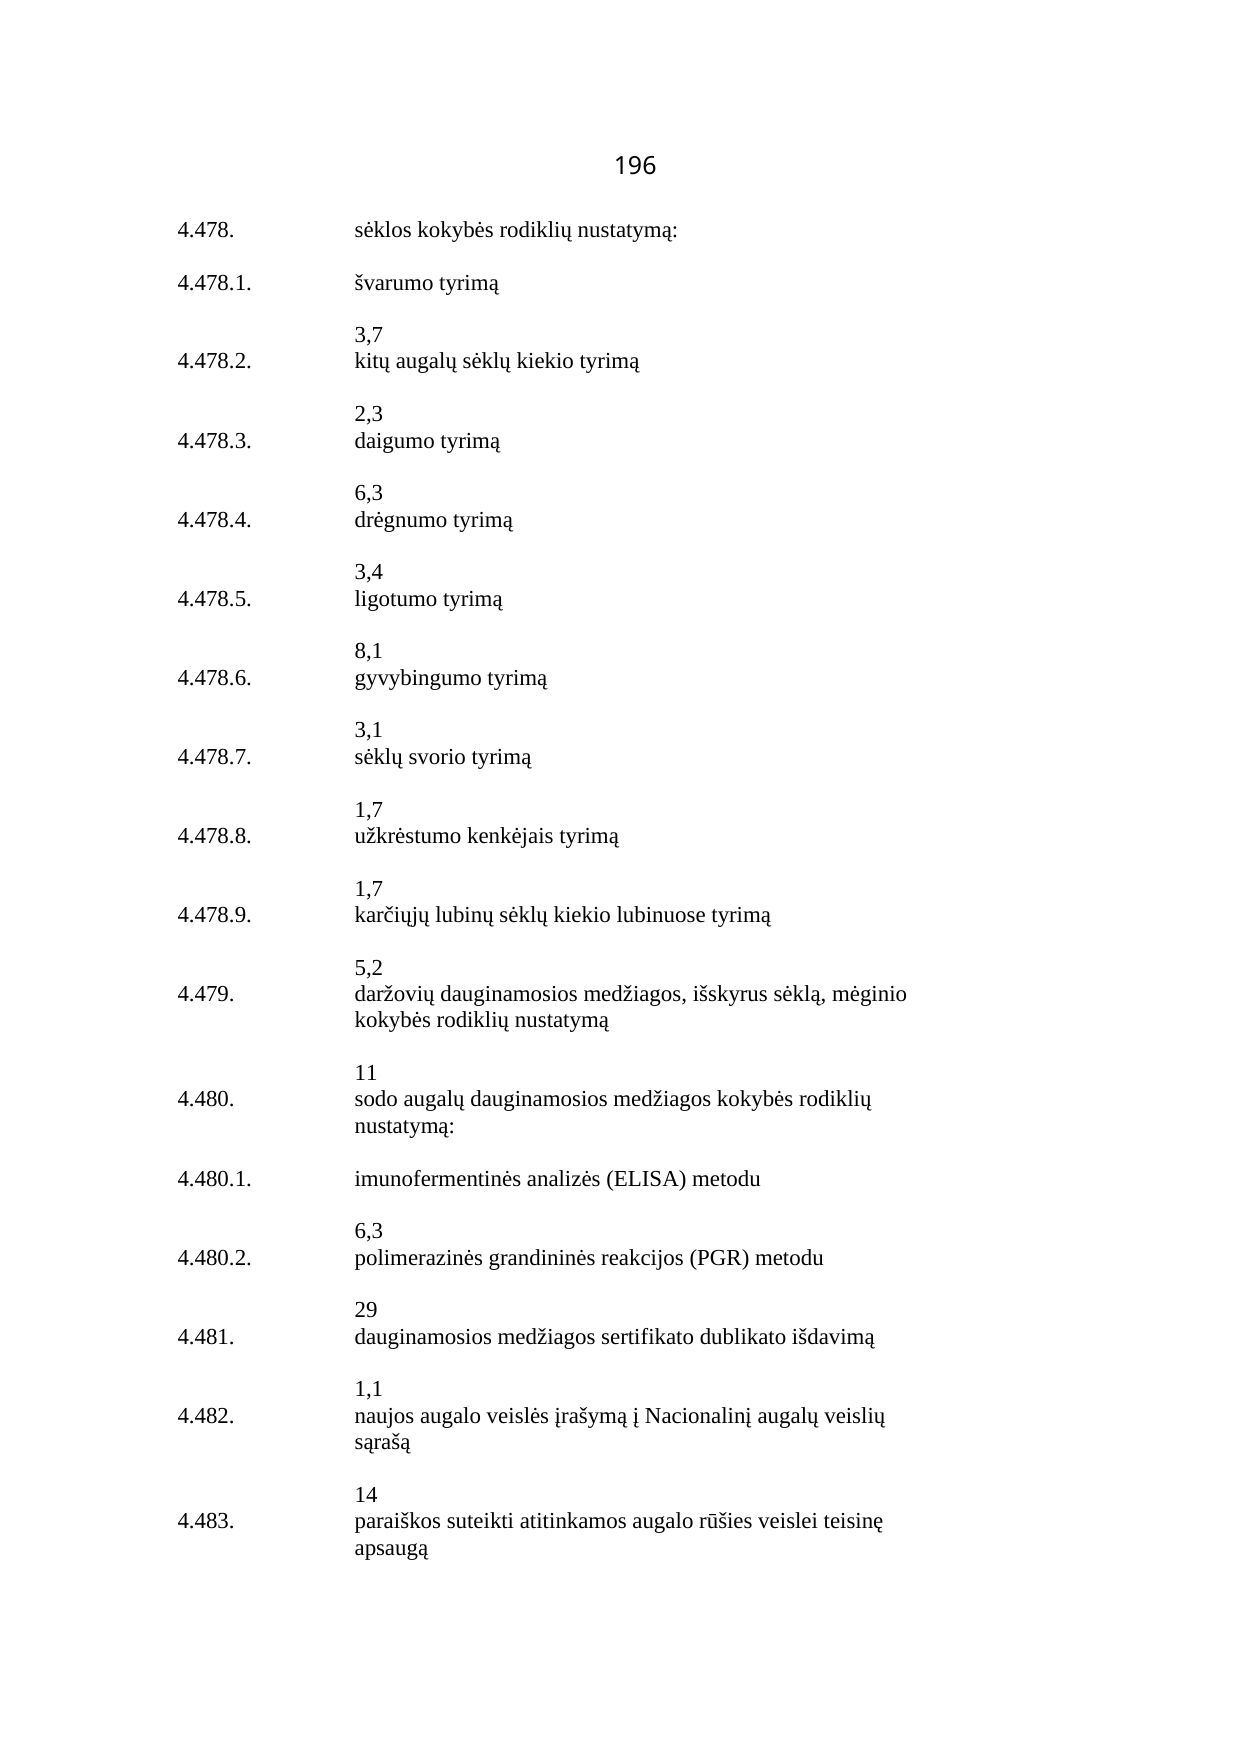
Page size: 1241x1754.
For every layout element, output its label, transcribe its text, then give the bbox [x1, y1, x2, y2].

text 4.478.9. karčiųjų lubinų sėklų kiekio lubinuose tyrimą 5,2 [177, 901, 945, 980]
text 4.479. daržovių dauginamosios medžiagos, išskyrus sėklą, mėginio [177, 980, 945, 1006]
text 4.482. naujos augalo veislės įrašymą į Nacionalinį augalų veislių sąrašą 14 [177, 1402, 945, 1507]
text 4.478.6. gyvybingumo tyrimą 3,1 [177, 664, 945, 743]
text 4.478.5. ligotumo tyrimą 8,1 [177, 585, 945, 664]
text 4.480.1. imunofermentinės analizės (ELISA) metodu 6,3 [177, 1164, 945, 1244]
text 4.480.2. polimerazinės grandininės reakcijos (PGR) metodu 29 [177, 1244, 945, 1323]
text 4.478.1. švarumo tyrimą 3,7 [177, 268, 945, 348]
text 4.478.8. užkrėstumo kenkėjais tyrimą 1,7 [177, 822, 945, 901]
text 4.478.7. sėklų svorio tyrimą 1,7 [177, 743, 945, 822]
text 4.478.2. kitų augalų sėklų kiekio tyrimą 2,3 [177, 348, 945, 427]
text 4.478. sėklos kokybės rodiklių nustatymą: [177, 216, 945, 268]
text 4.481. dauginamosios medžiagos sertifikato dublikato išdavimą 1,1 [177, 1323, 945, 1402]
text nustatymą: [354, 1112, 945, 1164]
text kokybės rodiklių nustatymą 11 [354, 1006, 945, 1086]
text 4.478.3. daigumo tyrimą 6,3 [177, 427, 945, 506]
text 4.483. paraiškos suteikti atitinkamos augalo rūšies veislei teisinę apsaugą [177, 1507, 945, 1560]
text 4.478.4. drėgnumo tyrimą 3,4 [177, 506, 945, 585]
text 4.480. sodo augalų dauginamosios medžiagos kokybės rodiklių [177, 1086, 945, 1112]
